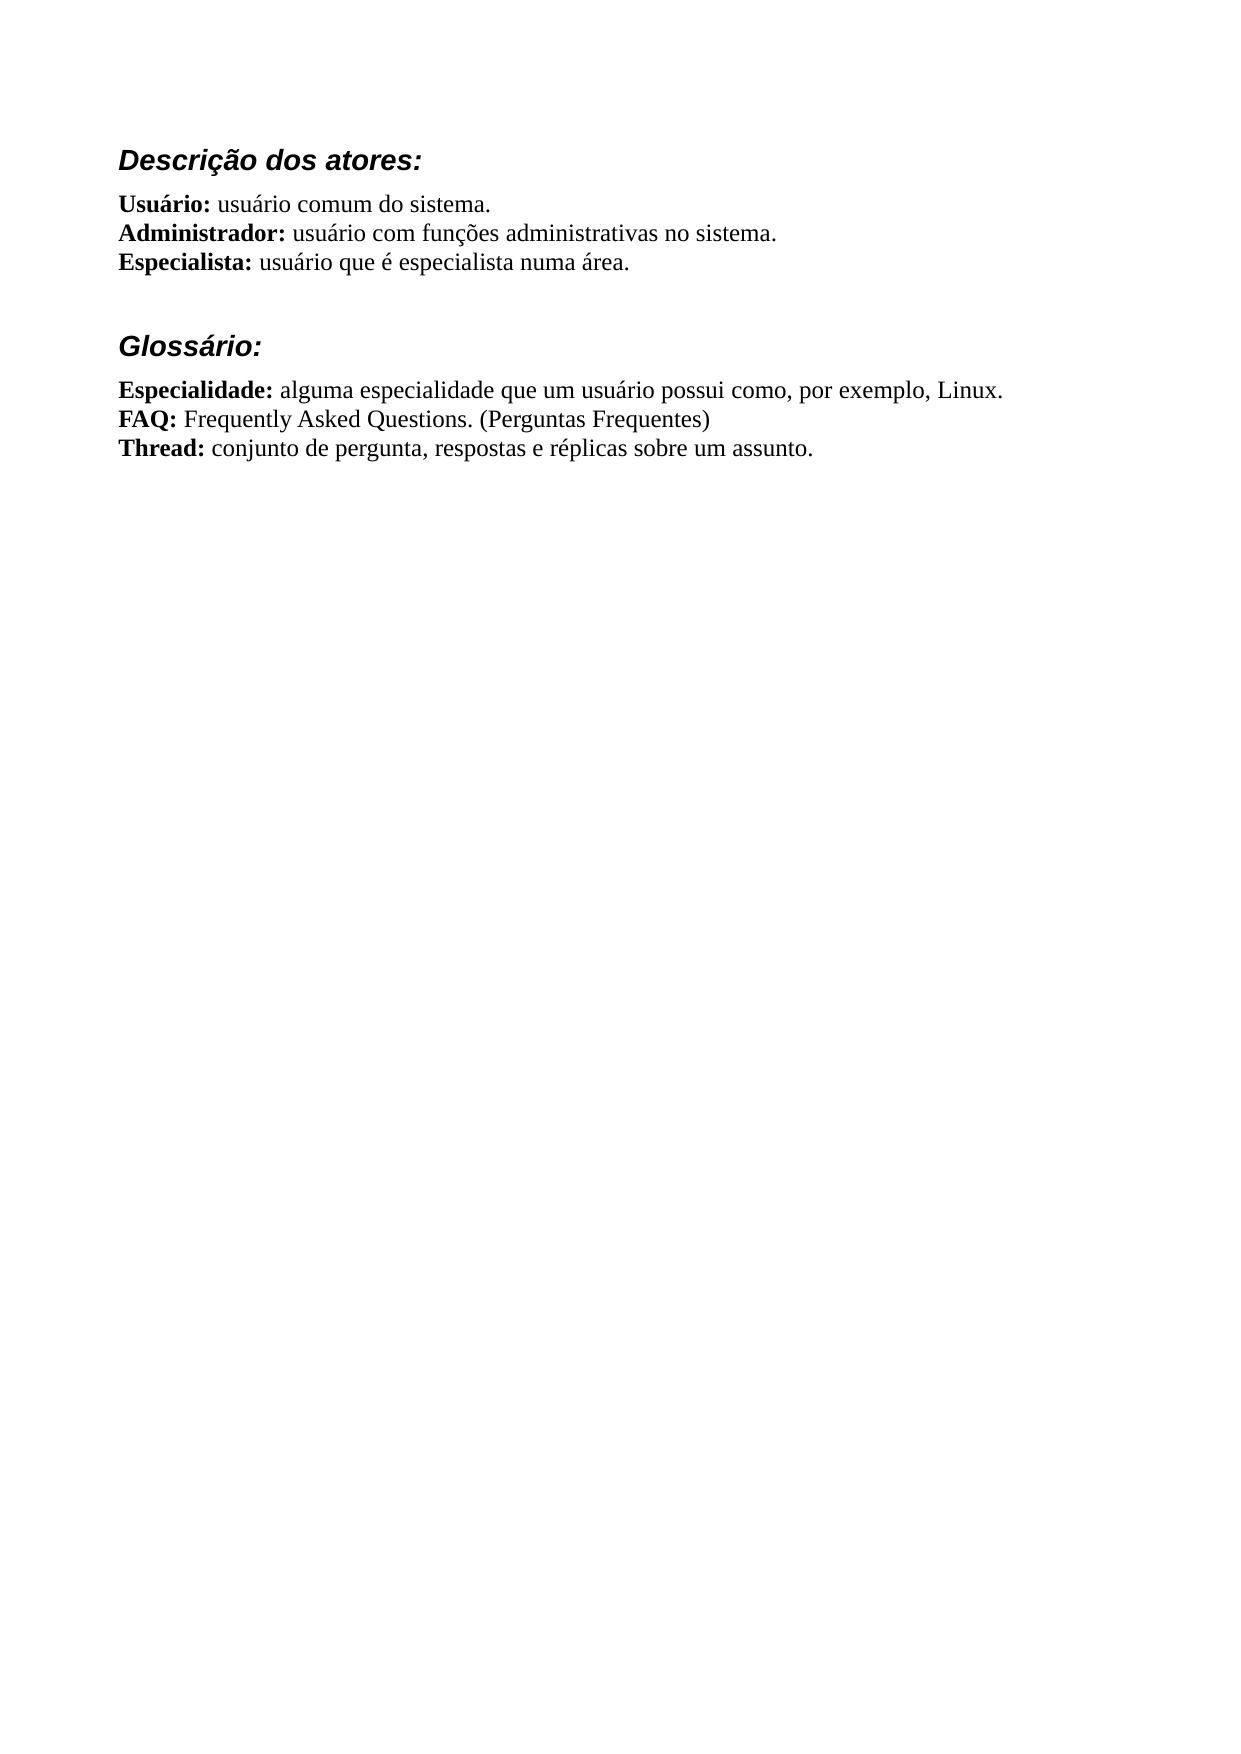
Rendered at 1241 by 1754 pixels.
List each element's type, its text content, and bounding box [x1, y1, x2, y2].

text Especialista: usuário que é especialista numa área. [118, 247, 1122, 275]
text Especialidade: alguma especialidade que um usuário possui como, por exemplo, Linux. [118, 375, 1122, 404]
subtitle Glossário: [118, 329, 1122, 363]
text FAQ: Frequently Asked Questions. (Perguntas Frequentes) [118, 404, 1122, 433]
text Thread: conjunto de pergunta, respostas e réplicas sobre um assunto. [118, 433, 1122, 461]
text Administrador: usuário com funções administrativas no sistema. [118, 218, 1122, 247]
text Usuário: usuário comum do sistema. [118, 189, 1122, 218]
subtitle Descrição dos atores: [118, 143, 1122, 177]
